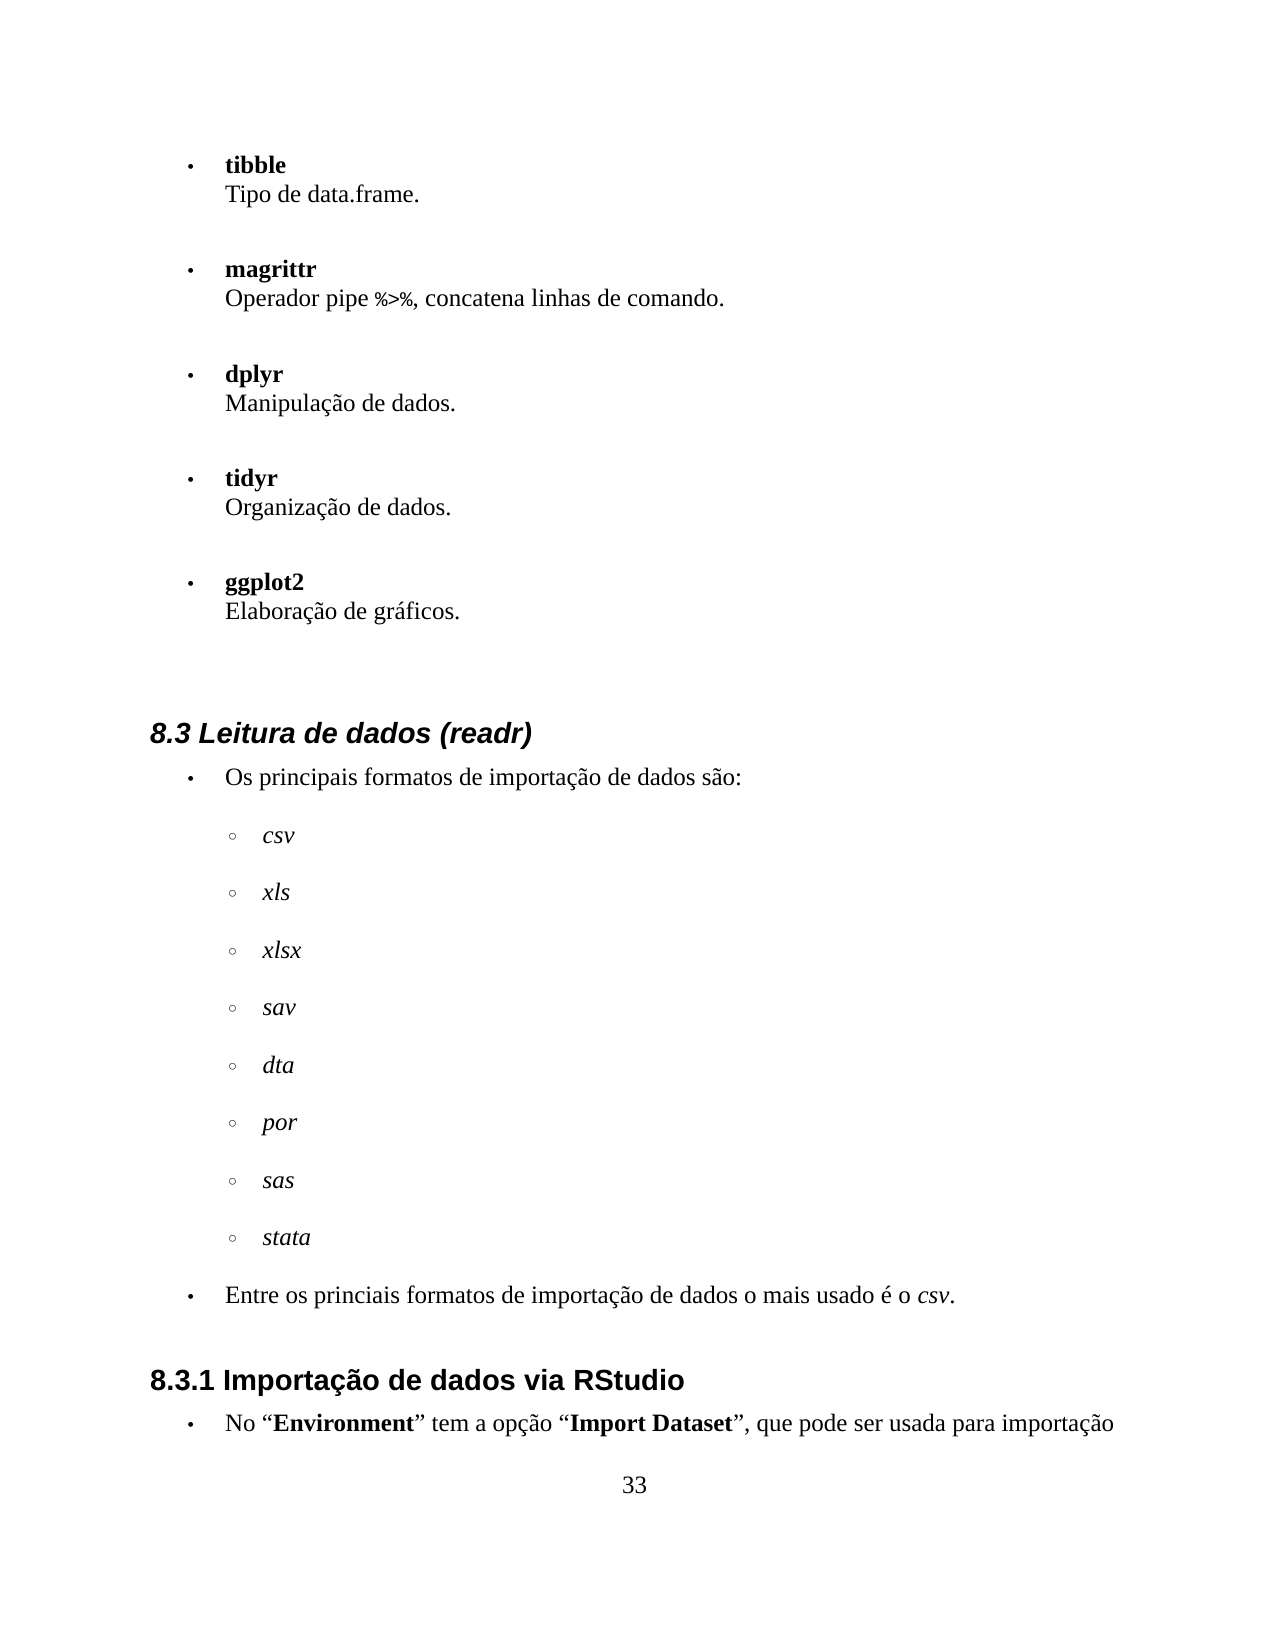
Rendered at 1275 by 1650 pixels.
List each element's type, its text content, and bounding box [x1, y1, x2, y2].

list Os principais formatos de importação de dados são: [187, 762, 1125, 820]
list Entre os princiais formatos de importação de dados o mais usado é o csv. [187, 1280, 1125, 1337]
list xlsx [225, 935, 1125, 992]
list sav [225, 992, 1125, 1050]
list dta [225, 1050, 1125, 1107]
list sas [225, 1165, 1125, 1222]
list por [225, 1107, 1125, 1165]
list stata [225, 1222, 1125, 1280]
list tibble Tipo de data.frame. [187, 150, 1125, 236]
list xls [225, 877, 1125, 935]
list magrittr Operador pipe %>%, concatena linhas de comando. [187, 254, 1125, 341]
list dplyr Manipulação de dados. [187, 359, 1125, 445]
subtitle 8.3 Leitura de dados (readr) [150, 716, 1125, 750]
list tidyr Organização de dados. [187, 463, 1125, 549]
list csv [225, 820, 1125, 877]
list No “Environment” tem a opção “Import Dataset”, que pode ser usada para importação [187, 1408, 1125, 1437]
list ggplot2 Elaboração de gráficos. [187, 567, 1125, 654]
subtitle 8.3.1 Importação de dados via RStudio [150, 1362, 1125, 1396]
